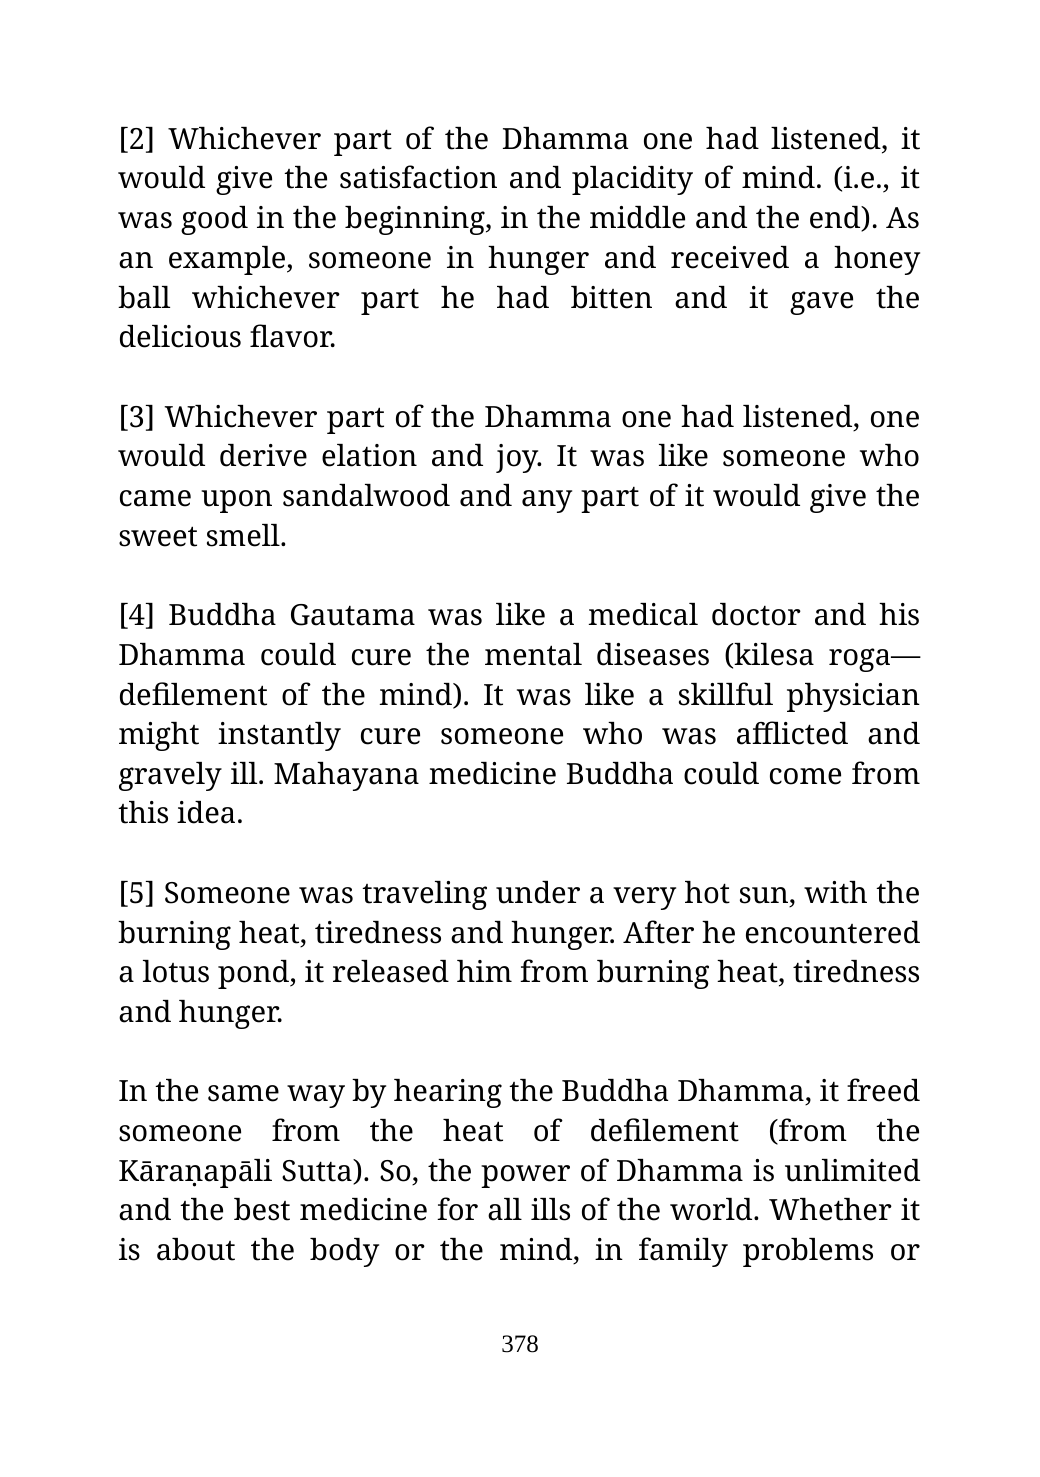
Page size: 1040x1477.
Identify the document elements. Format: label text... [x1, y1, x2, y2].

text [2] Whichever part of the Dhamma one had listened, it would give the satisfaction and placidity of mind. (i.e., it was good in the beginning, in the middle and the end). As an example, someone in hunger and received a honey ball whichever part he had bitten and it gave the delicious flavor. [3] Whichever part of the Dhamma one had listened, one would derive elation and joy. It was like someone who came upon sandalwood and any part of it would give the sweet smell. [4] Buddha Gautama was like a medical doctor and his Dhamma could cure the mental diseases (kilesa roga—defilement of the mind). It was like a skillful physician might instantly cure someone who was afflicted and gravely ill. Mahayana medicine Buddha could come from this idea. [5] Someone was traveling under a very hot sun, with the burning heat, tiredness and hunger. After he encountered a lotus pond, it released him from burning heat, tiredness and hunger. In the same way by hearing the Buddha Dhamma, it freed someone from the heat of defilement (from the Kāraṇapāli Sutta). So, the power of Dhamma is unlimited and the best medicine for all ills of the world. Whether it is about the body or the mind, in family problems or [118, 118, 922, 1269]
